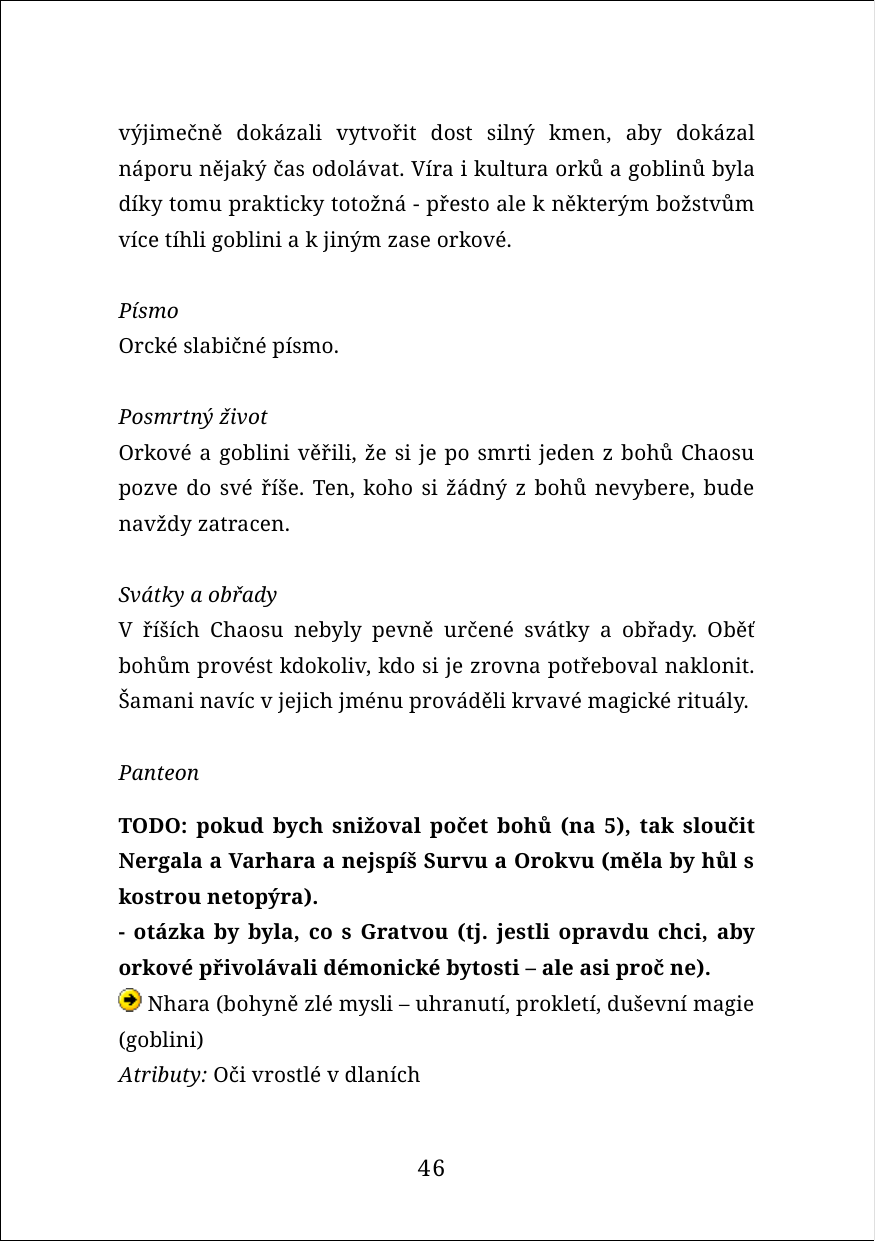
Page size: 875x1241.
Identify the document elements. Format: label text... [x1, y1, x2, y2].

picture [118, 988, 142, 1012]
text výjimečně dokázali vytvořit dost silný kmen, aby dokázal náporu nějaký čas odolávat. Víra i kultura orků a goblinů byla díky tomu prakticky totožná - přesto ale k některým božstvům více tíhli goblini a k jiným zase orkové. Písmo Orcké slabičné písmo. Posmrtný život Orkové a goblini věřili, že si je po smrti jeden z bohů Chaosu pozve do své říše. Ten, koho si žádný z bohů nevybere, bude navždy zatracen. Svátky a obřady V říších Chaosu nebyly pevně určené svátky a obřady. Oběť bohům provést kdokoliv, kdo si je zrovna potřeboval naklonit. Šamani navíc v jejich jménu prováděli krvavé magické rituály. Panteon [118, 118, 756, 786]
text TODO: pokud bych snižoval počet bohů (na 5), tak sloučit Nergala a Varhara a nejspíš Survu a Orokvu (měla by hůl s kostrou netopýra). - otázka by byla, co s Gratvou (tj. jestli opravdu chci, aby orkové přivolávali démonické bytosti – ale asi proč ne). Nhara (bohyně zlé mysli – uhranutí, prokletí, duševní magie (goblini) Atributy: Oči vrostlé v dlaních [118, 811, 756, 1089]
